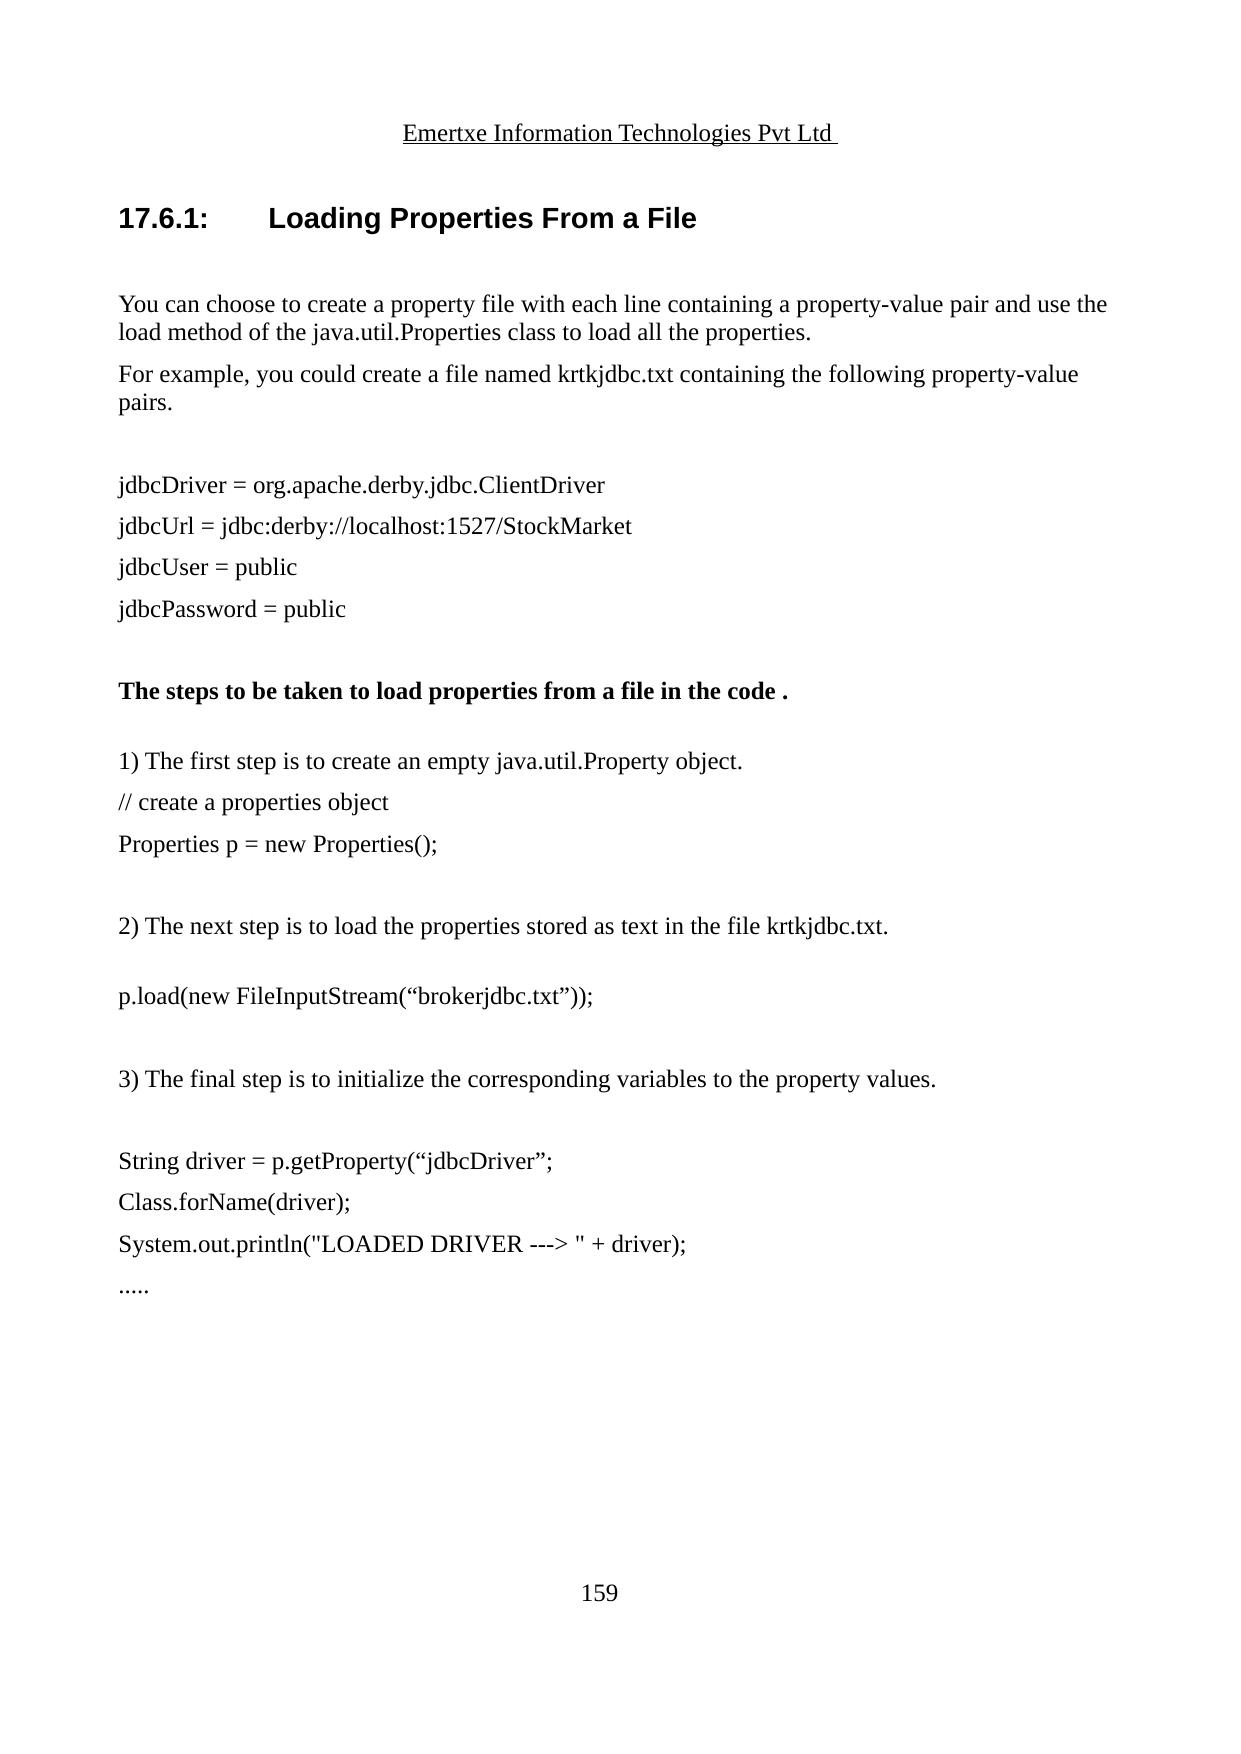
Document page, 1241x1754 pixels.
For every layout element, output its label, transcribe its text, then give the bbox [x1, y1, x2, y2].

text jdbcUrl = jdbc:derby://localhost:1527/StockMarket [118, 511, 1122, 540]
text You can choose to create a property file with each line containing a property-value pair and use the load method of the java.util.Properties class to load all the properties. [118, 289, 1122, 346]
text String driver = p.getProperty(“jdbcDriver”; [118, 1146, 1122, 1175]
text 2) The next step is to load the properties stored as text in the file krtkjdbc.txt. [118, 911, 1122, 969]
text // create a properties object [118, 787, 1122, 816]
text p.load(new FileInputStream(“brokerjdbc.txt”)); [118, 981, 1122, 1010]
text System.out.println("LOADED DRIVER ---> " + driver); [118, 1229, 1122, 1257]
text jdbcDriver = org.apache.derby.jdbc.ClientDriver [118, 470, 1122, 499]
text The steps to be taken to load properties from a file in the code . [118, 676, 1122, 734]
text For example, you could create a file named krtkjdbc.txt containing the following property-value pairs. [118, 359, 1122, 416]
text Class.forName(driver); [118, 1187, 1122, 1216]
text ..... [118, 1270, 1122, 1299]
text jdbcPassword = public [118, 594, 1122, 622]
text 3) The final step is to initialize the corresponding variables to the property values. [118, 1064, 1122, 1092]
text Properties p = new Properties(); [118, 829, 1122, 857]
text 1) The first step is to create an empty java.util.Property object. [118, 746, 1122, 775]
text jdbcUser = public [118, 552, 1122, 581]
subtitle Loading Properties From a File [118, 201, 1122, 235]
